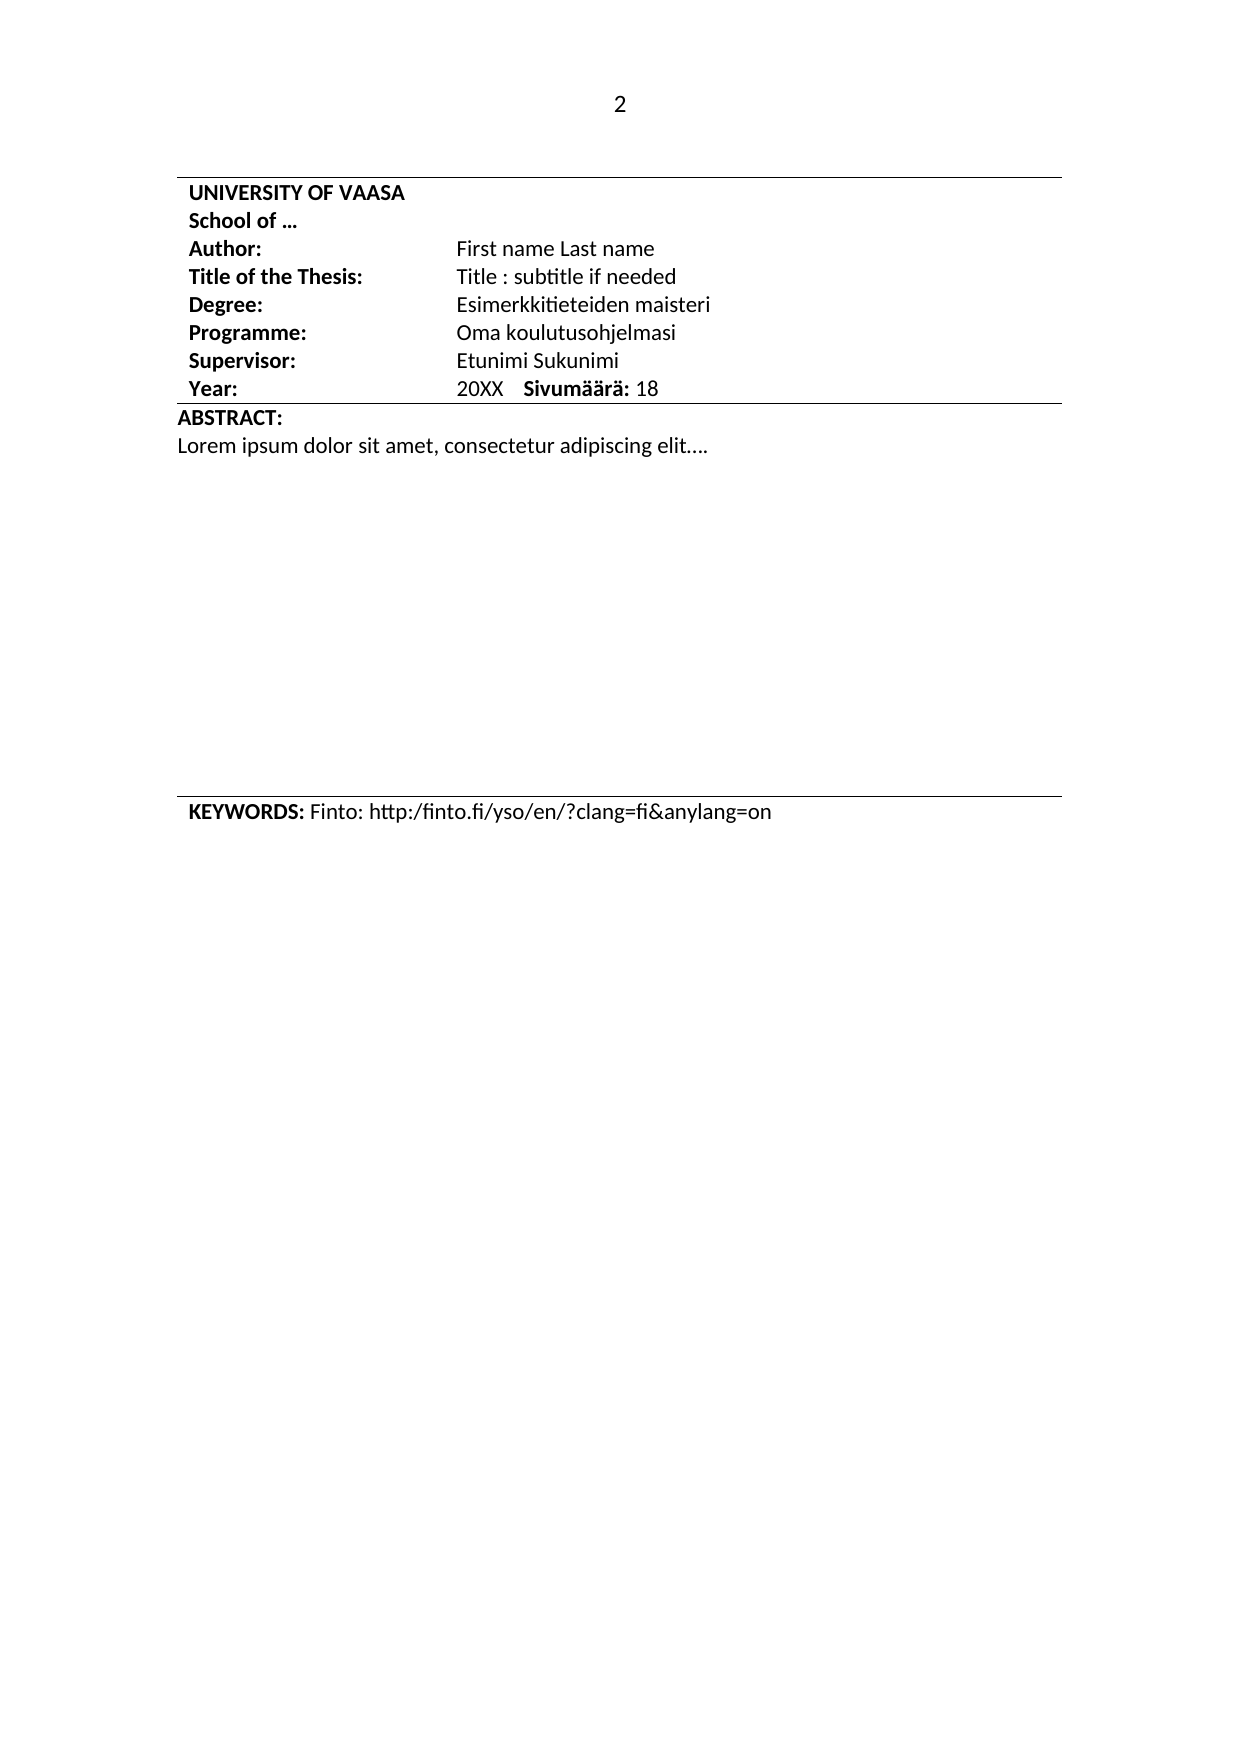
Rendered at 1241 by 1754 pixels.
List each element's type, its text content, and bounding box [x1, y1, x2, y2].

text Lorem ipsum dolor sit amet, consectetur adipiscing elit…. [177, 431, 1063, 459]
table_header KEYWORDS: Finto: http:/finto.fi/yso/en/?clang=fi&anylang=on [177, 797, 1062, 825]
text ABSTRACT: [177, 403, 1063, 431]
table_header UNIVERSITY OF VAASA School of … Author: First name Last name Title of the Thesis: Title : subtitle if needed Degree: Esimerkkitieteiden maisteri Programme: Oma koulutusohjelmasi Supervisor: Etunimi Sukunimi Year: 20XX Sivumäärä: 18 [177, 178, 1062, 402]
